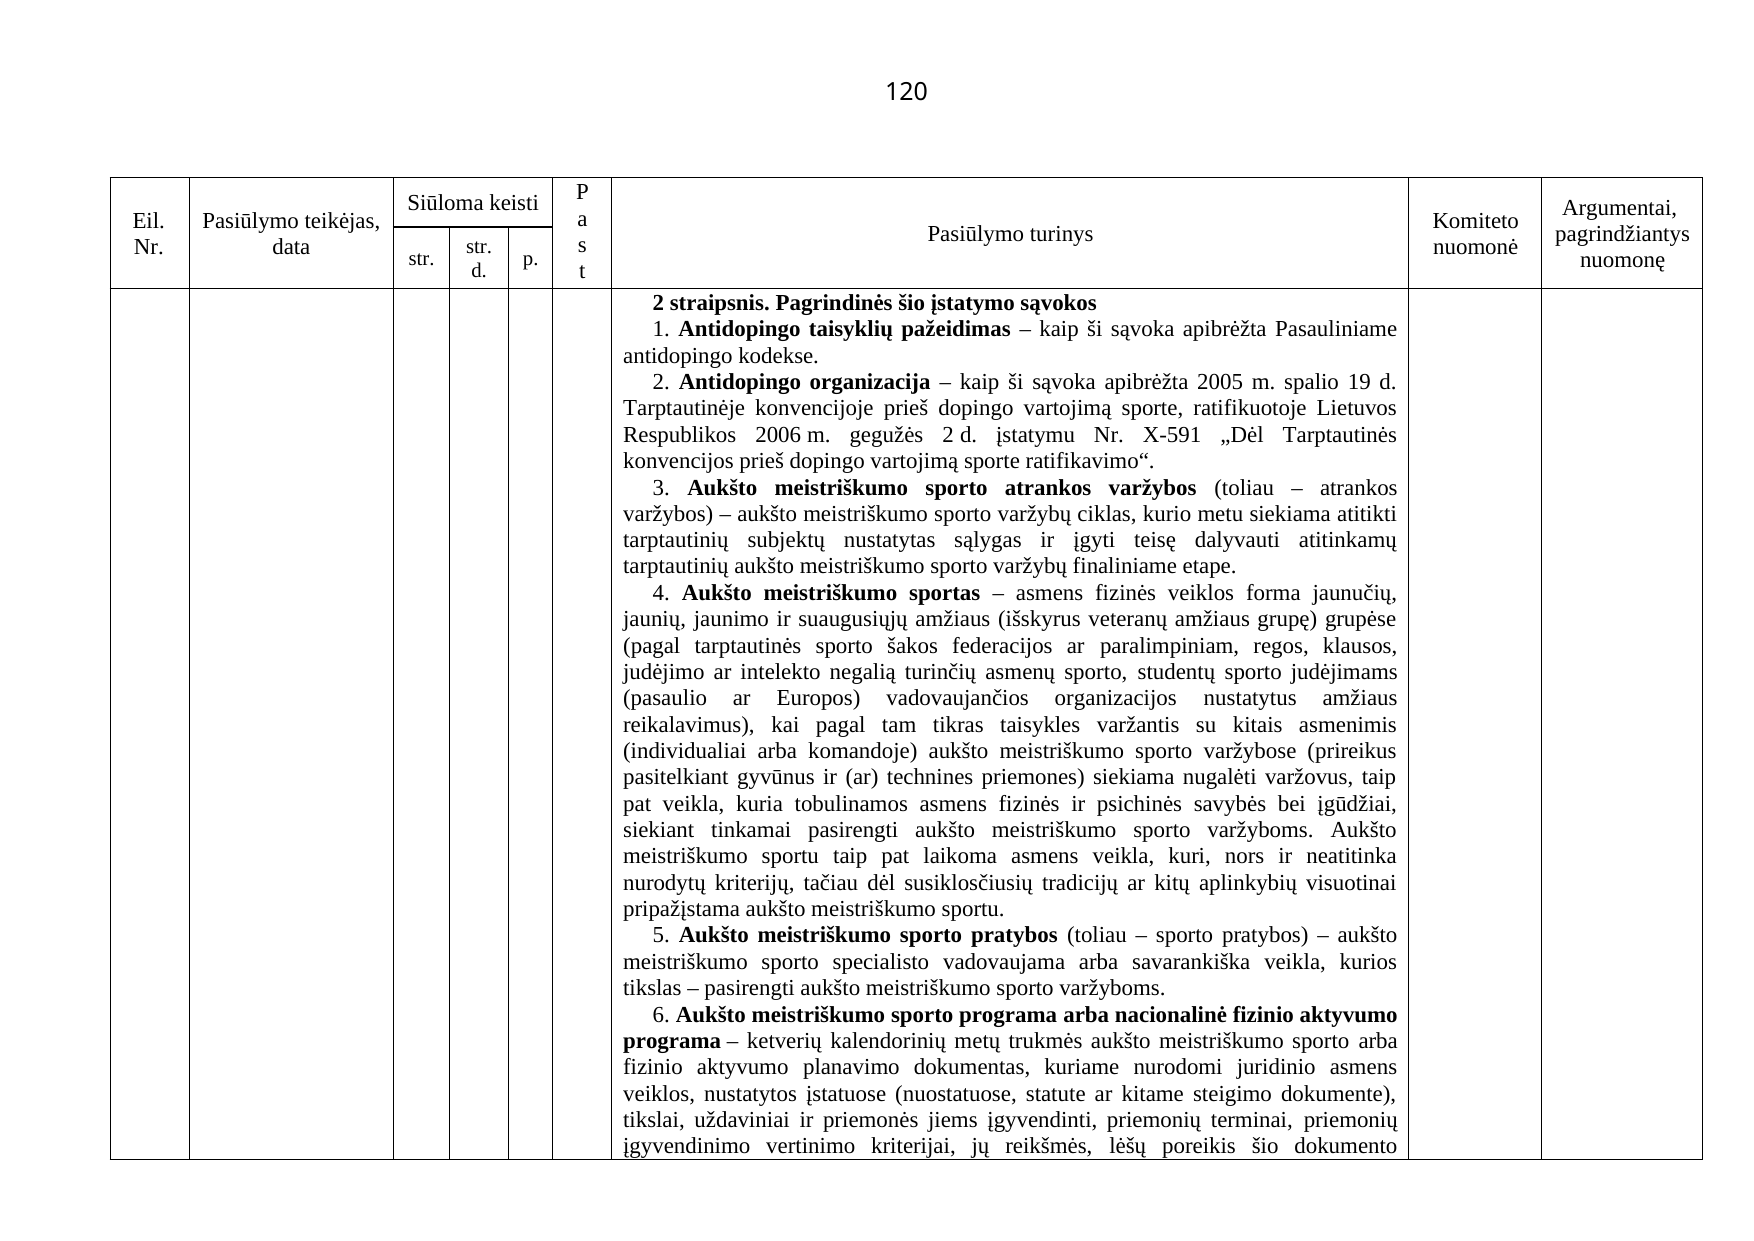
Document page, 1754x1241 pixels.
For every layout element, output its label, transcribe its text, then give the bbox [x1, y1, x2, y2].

table_cell str. d. [450, 228, 508, 288]
table_header Pasiūlymo turinys [612, 178, 1408, 288]
table_header Pastabos [553, 178, 611, 288]
table_cell [509, 289, 552, 1159]
table_cell str. [394, 228, 449, 288]
table_header Komiteto nuomonė [1409, 178, 1541, 288]
table_cell [111, 289, 189, 1159]
table_header Siūloma keisti [394, 178, 552, 226]
table_cell [190, 289, 393, 1159]
table_header Argumentai, pagrindžiantys nuomonę [1542, 178, 1702, 288]
table_cell [1542, 289, 1702, 1159]
table_header Eil. Nr. [111, 178, 189, 288]
table_cell [394, 289, 449, 1159]
table_header Pasiūlymo teikėjas, data [190, 178, 393, 288]
table_cell 2 straipsnis. Pagrindinės šio įstatymo sąvokos 1. Antidopingo taisyklių pažeidimas – kaip ši sąvoka apibrėžta Pasauliniame antidopingo kodekse. 2. Antidopingo organizacija – kaip ši sąvoka apibrėžta 2005 m. spalio 19 d. Tarptautinėje konvencijoje prieš dopingo vartojimą sporte, ratifikuotoje Lietuvos Respublikos 2006 m. gegužės 2 d. įstatymu Nr. X-591 „Dėl Tarptautinės konvencijos prieš dopingo vartojimą sporte ratifikavimo“. 3. Aukšto meistriškumo sporto atrankos varžybos (toliau – atrankos varžybos) – aukšto meistriškumo sporto varžybų ciklas, kurio metu siekiama atitikti tarptautinių subjektų nustatytas sąlygas ir įgyti teisę dalyvauti atitinkamų tarptautinių aukšto meistriškumo sporto varžybų finaliniame etape. 4. Aukšto meistriškumo sportas – asmens fizinės veiklos forma jaunučių, jaunių, jaunimo ir suaugusiųjų amžiaus (išskyrus veteranų amžiaus grupę) grupėse (pagal tarptautinės sporto šakos federacijos ar paralimpiniam, regos, klausos, judėjimo ar intelekto negalią turinčių asmenų sporto, studentų sporto judėjimams (pasaulio ar Europos) vadovaujančios organizacijos nustatytus amžiaus reikalavimus), kai pagal tam tikras taisykles varžantis su kitais asmenimis (individualiai arba komandoje) aukšto meistriškumo sporto varžybose (prireikus pasitelkiant gyvūnus ir (ar) technines priemones) siekiama nugalėti varžovus, taip pat veikla, kuria tobulinamos asmens fizinės ir psichinės savybės bei įgūdžiai, siekiant tinkamai pasirengti aukšto meistriškumo sporto varžyboms. Aukšto meistriškumo sportu taip pat laikoma asmens veikla, kuri, nors ir neatitinka nurodytų kriterijų, tačiau dėl susiklosčiusių tradicijų ar kitų aplinkybių visuotinai pripažįstama aukšto meistriškumo sportu. 5. Aukšto meistriškumo sporto pratybos (toliau – sporto pratybos) – aukšto meistriškumo sporto specialisto vadovaujama arba savarankiška veikla, kurios tikslas – pasirengti aukšto meistriškumo sporto varžyboms. 6. Aukšto meistriškumo sporto programa arba nacionalinė fizinio aktyvumo programa – ketverių kalendorinių metų trukmės aukšto meistriškumo sporto arba fizinio aktyvumo planavimo dokumentas, kuriame nurodomi juridinio asmens veiklos, nustatytos įstatuose (nuostatuose, statute ar kitame steigimo dokumente), tikslai, uždaviniai ir priemonės jiems įgyvendinti, priemonių terminai, priemonių įgyvendinimo vertinimo kriterijai, jų reikšmės, lėšų poreikis šio dokumento [612, 289, 1408, 1159]
table_cell [1409, 289, 1541, 1159]
table_cell [450, 289, 508, 1159]
table_cell p. [509, 228, 552, 288]
table_cell [553, 289, 611, 1159]
